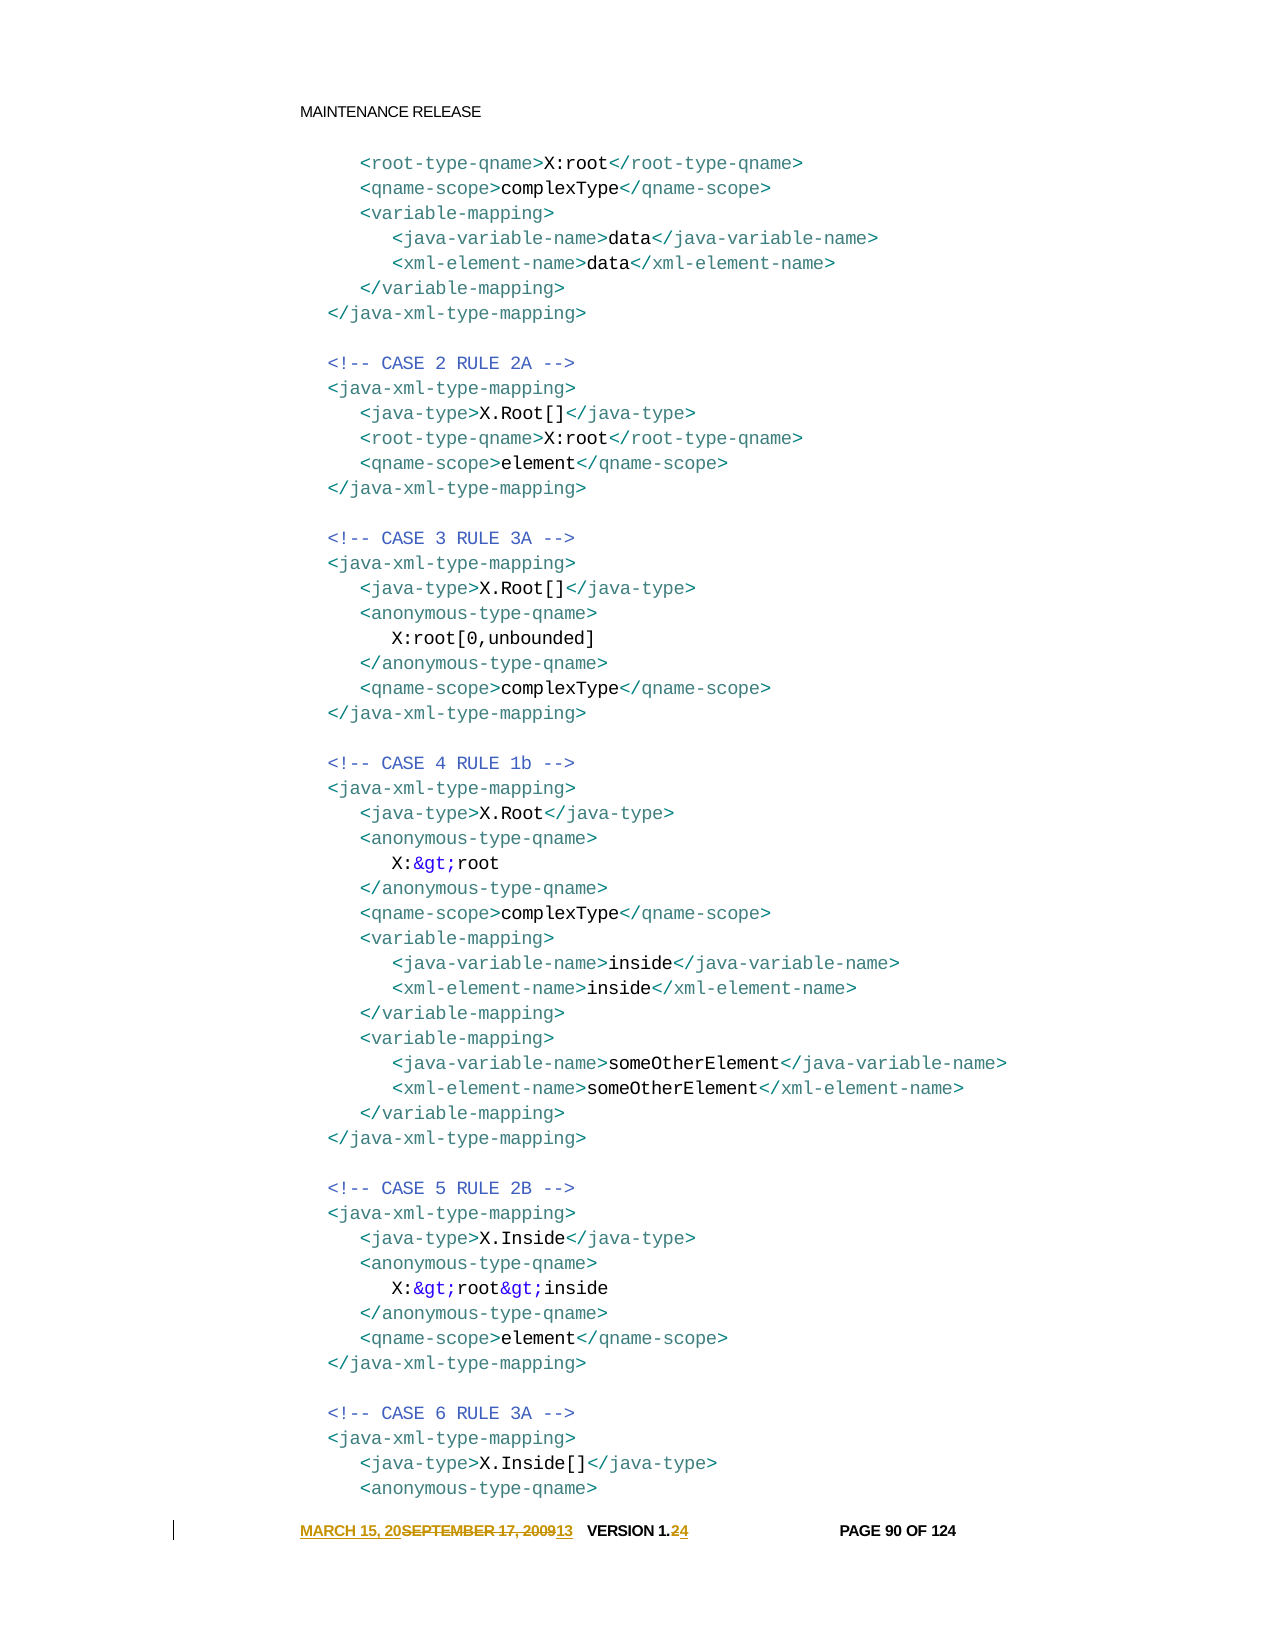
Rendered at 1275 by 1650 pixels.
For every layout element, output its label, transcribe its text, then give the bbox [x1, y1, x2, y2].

text </java-xml-type-mapping> [187, 1350, 1087, 1375]
text <java-xml-type-mapping> [187, 1200, 1087, 1225]
text X:&gt;root [187, 850, 1087, 875]
text <java-variable-name>data</java-variable-name> [187, 225, 1087, 250]
text </variable-mapping> [187, 275, 1087, 300]
text <anonymous-type-qname> [187, 1475, 1087, 1500]
text <variable-mapping> [187, 1025, 1087, 1050]
text <anonymous-type-qname> [187, 825, 1087, 850]
text </anonymous-type-qname> [187, 650, 1087, 675]
text <root-type-qname>X:root</root-type-qname> [187, 150, 1087, 175]
text X:&gt;root&gt;inside [187, 1275, 1087, 1300]
text <!-- CASE 5 RULE 2B --> [187, 1175, 1087, 1200]
text <java-type>X.Inside[]</java-type> [187, 1450, 1087, 1475]
text <java-type>X.Root</java-type> [187, 800, 1087, 825]
text </java-xml-type-mapping> [187, 1125, 1087, 1150]
text <variable-mapping> [187, 925, 1087, 950]
text <!-- CASE 2 RULE 2A --> [187, 350, 1087, 375]
text <java-xml-type-mapping> [187, 775, 1087, 800]
text <xml-element-name>data</xml-element-name> [187, 250, 1087, 275]
text <java-variable-name>someOtherElement</java-variable-name> [187, 1050, 1087, 1075]
text <java-type>X.Root[]</java-type> [187, 575, 1087, 600]
text <java-xml-type-mapping> [187, 375, 1087, 400]
text </java-xml-type-mapping> [187, 700, 1087, 725]
text <java-xml-type-mapping> [187, 550, 1087, 575]
text <!-- CASE 6 RULE 3A --> [187, 1400, 1087, 1425]
text <root-type-qname>X:root</root-type-qname> [187, 425, 1087, 450]
text </java-xml-type-mapping> [187, 475, 1087, 500]
text <anonymous-type-qname> [187, 1250, 1087, 1275]
text <!-- CASE 4 RULE 1b --> [187, 750, 1087, 775]
text </java-xml-type-mapping> [187, 300, 1087, 325]
text <java-type>X.Root[]</java-type> [187, 400, 1087, 425]
text </anonymous-type-qname> [187, 1300, 1087, 1325]
text X:root[0,unbounded] [187, 625, 1087, 650]
text <qname-scope>complexType</qname-scope> [187, 175, 1087, 200]
text <variable-mapping> [187, 200, 1087, 225]
text <!-- CASE 3 RULE 3A --> [187, 525, 1087, 550]
text <java-xml-type-mapping> [187, 1425, 1087, 1450]
text <anonymous-type-qname> [187, 600, 1087, 625]
text <java-type>X.Inside</java-type> [187, 1225, 1087, 1250]
text <xml-element-name>inside</xml-element-name> [187, 975, 1087, 1000]
text </variable-mapping> [187, 1000, 1087, 1025]
text </anonymous-type-qname> [187, 875, 1087, 900]
text <xml-element-name>someOtherElement</xml-element-name> [187, 1075, 1087, 1100]
text </variable-mapping> [187, 1100, 1087, 1125]
text <java-variable-name>inside</java-variable-name> [187, 950, 1087, 975]
text <qname-scope>complexType</qname-scope> [187, 675, 1087, 700]
text <qname-scope>element</qname-scope> [187, 1325, 1087, 1350]
text <qname-scope>element</qname-scope> [187, 450, 1087, 475]
text <qname-scope>complexType</qname-scope> [187, 900, 1087, 925]
